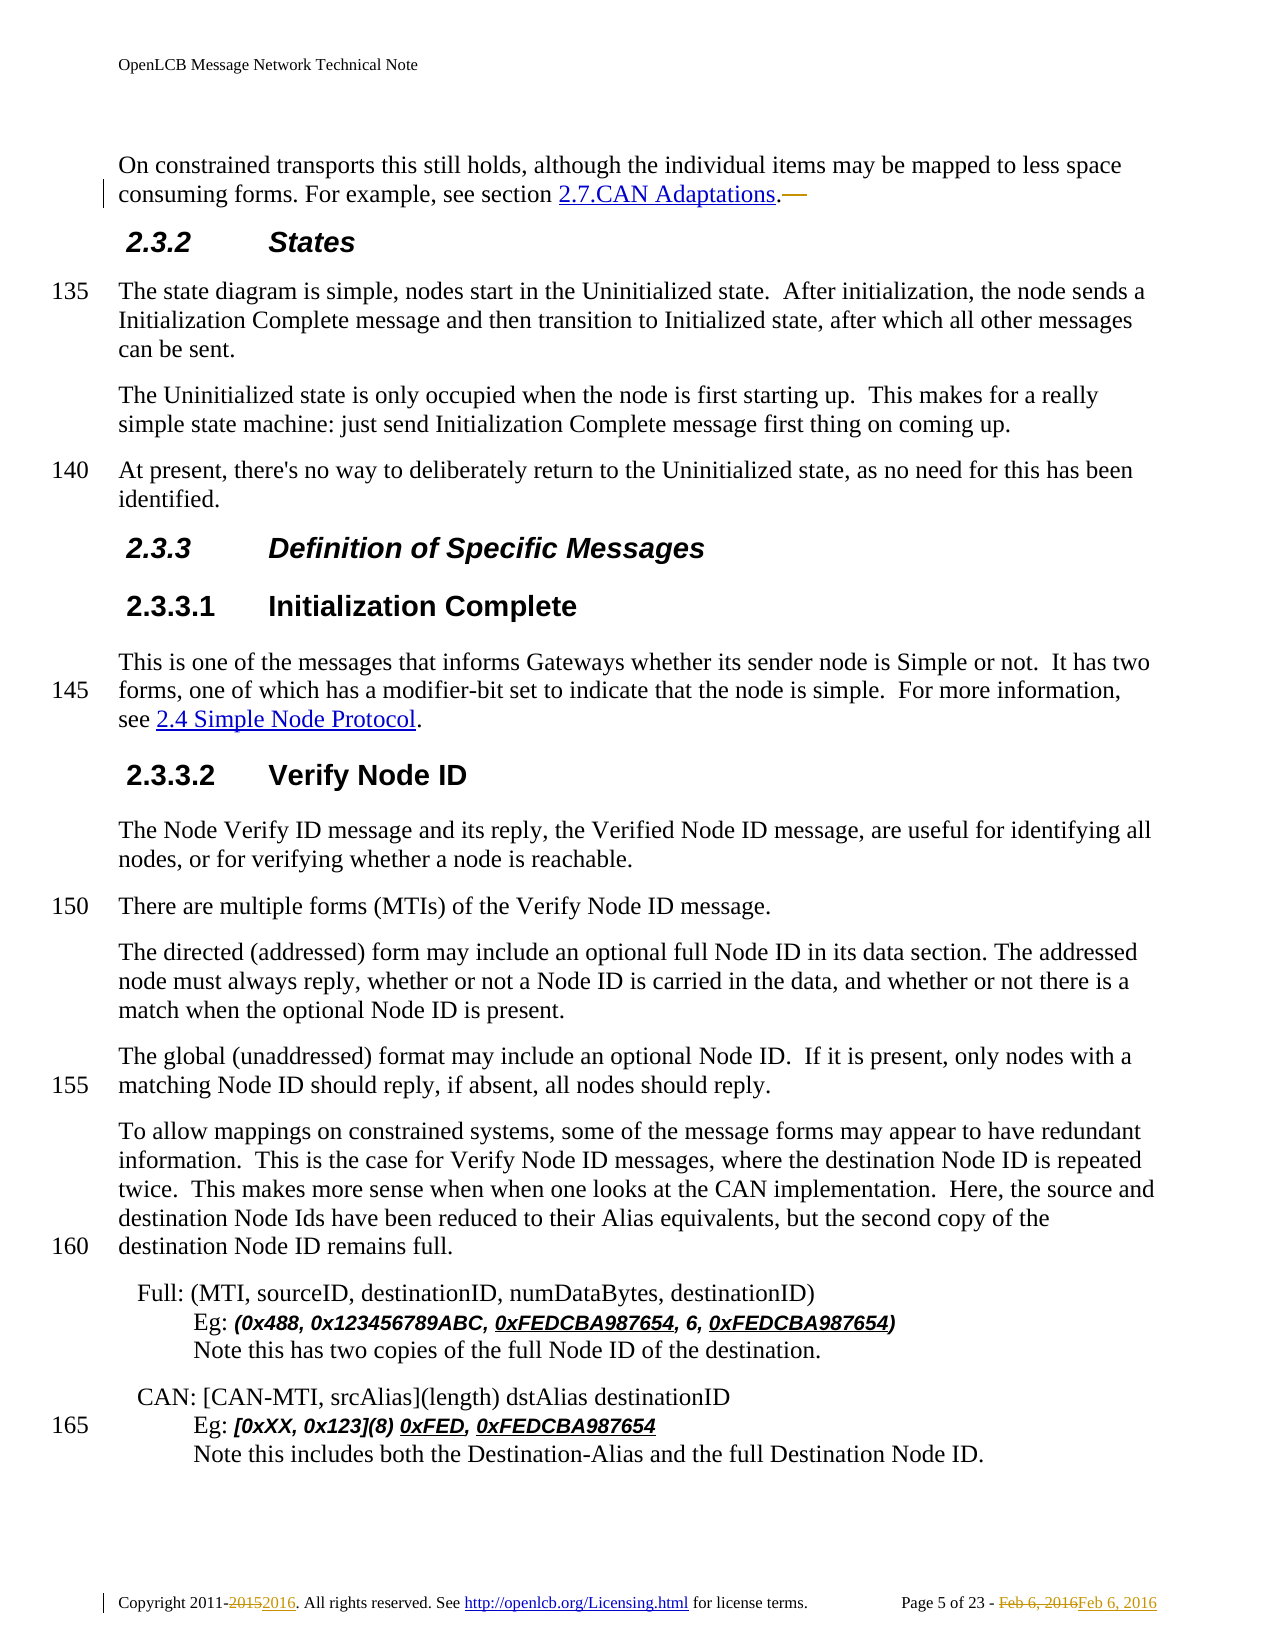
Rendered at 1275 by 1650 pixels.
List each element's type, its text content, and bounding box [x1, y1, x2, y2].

text CAN: [CAN-MTI, srcAlias](length) dstAlias destinationID [118, 1382, 1157, 1411]
text Eg: (0x488, 0x123456789ABC, 0xFEDCBA987654, 6, 0xFEDCBA987654) Note this has two copies of the full Node ID of the destination. [118, 1307, 1157, 1364]
text On constrained transports this still holds, although the individual items may be mapped to less space consuming forms. For example, see section 2.7.CAN Adaptations. [118, 150, 1157, 207]
subtitle Verify Node ID [118, 758, 1157, 791]
subtitle Definition of Specific Messages [118, 531, 1157, 564]
text At present, there's no way to deliberately return to the Uninitialized state, as no need for this has been identified. [118, 456, 1157, 513]
subtitle States [118, 225, 1157, 259]
text Eg: [0xXX, 0x123](8) 0xFED, 0xFEDCBA987654 Note this includes both the Destination-Alias and the full Destination Node ID. [118, 1411, 1157, 1468]
text The global (unaddressed) format may include an optional Node ID. If it is present, only nodes with a matching Node ID should reply, if absent, all nodes should reply. [118, 1041, 1157, 1099]
text The Node Verify ID message and its reply, the Verified Node ID message, are useful for identifying all nodes, or for verifying whether a node is reachable. [118, 816, 1157, 873]
text There are multiple forms (MTIs) of the Verify Node ID message. [118, 891, 1157, 919]
text The directed (addressed) form may include an optional full Node ID in its data section. The addressed node must always reply, whether or not a Node ID is carried in the data, and whether or not there is a match when the optional Node ID is present. [118, 937, 1157, 1023]
text Full: (MTI, sourceID, destinationID, numDataBytes, destinationID) [118, 1278, 1157, 1307]
text The Uninitialized state is only occupied when the node is first starting up. This makes for a really simple state machine: just send Initialization Complete message first thing on coming up. [118, 380, 1157, 438]
subtitle Initialization Complete [118, 589, 1157, 623]
text This is one of the messages that informs Gateways whether its sender node is Simple or not. It has two forms, one of which has a modifier-bit set to indicate that the node is simple. For more information, see 2.4 Simple Node Protocol. [118, 647, 1157, 733]
text To allow mappings on constrained systems, some of the message forms may appear to have redundant information. This is the case for Verify Node ID messages, where the destination Node ID is repeated twice. This makes more sense when when one looks at the CAN implementation. Here, the source and destination Node Ids have been reduced to their Alias equivalents, but the second copy of the destination Node ID remains full. [118, 1116, 1157, 1260]
text The state diagram is simple, nodes start in the Uninitialized state. After initialization, the node sends a Initialization Complete message and then transition to Initialized state, after which all other messages can be sent. [118, 276, 1157, 363]
